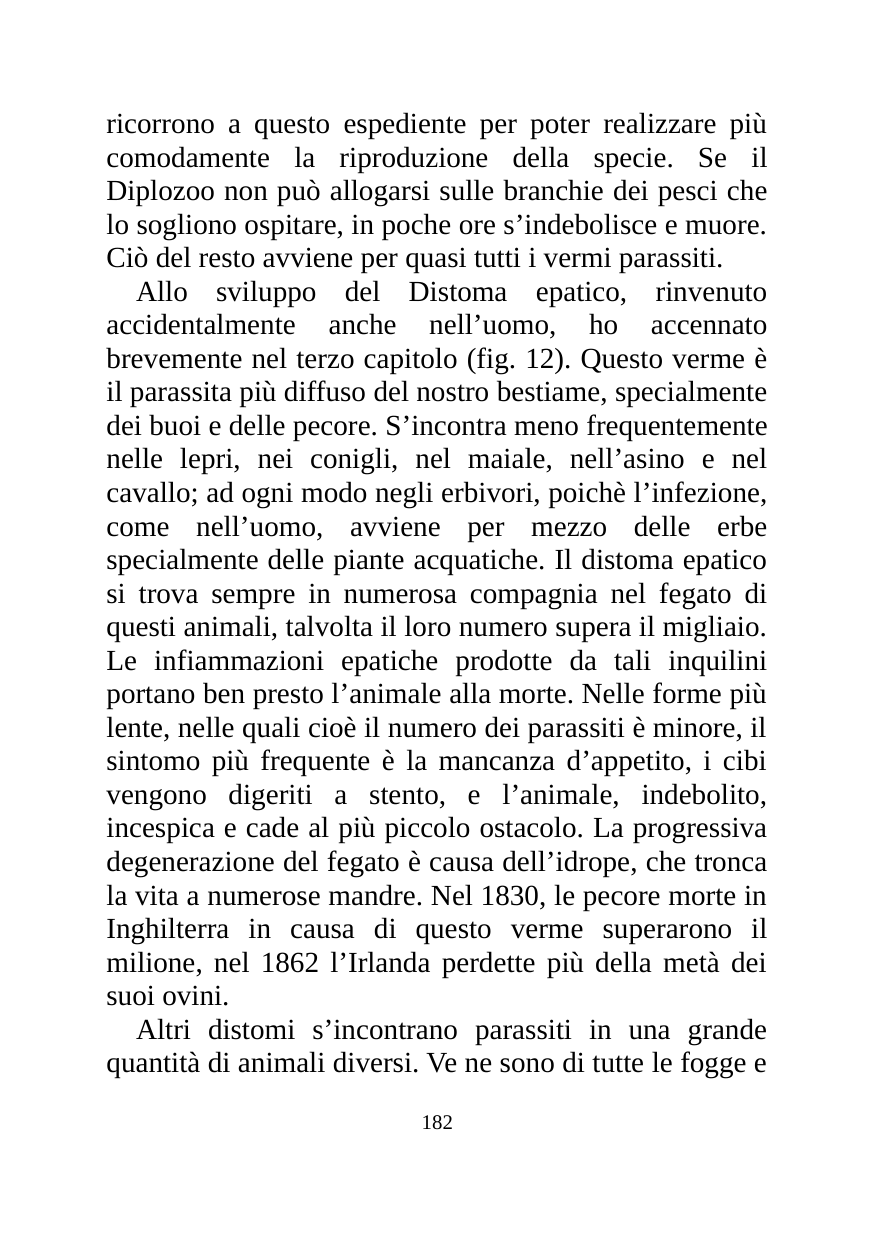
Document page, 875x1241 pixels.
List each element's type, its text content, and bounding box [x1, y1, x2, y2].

text Allo sviluppo del Distoma epatico, rinvenuto accidentalmente anche nell’uomo, ho accennato brevemente nel terzo capitolo (fig. 12). Questo verme è il parassita più diffuso del nostro bestiame, specialmente dei buoi e delle pecore. S’incontra meno frequentemente nelle lepri, nei conigli, nel maiale, nell’asino e nel cavallo; ad ogni modo negli erbivori, poichè l’infezione, come nell’uomo, avviene per mezzo delle erbe specialmente delle piante acquatiche. Il distoma epatico si trova sempre in numerosa compagnia nel fegato di questi animali, talvolta il loro numero supera il migliaio. Le infiammazioni epatiche prodotte da tali inquilini portano ben presto l’animale alla morte. Nelle forme più lente, nelle quali cioè il numero dei parassiti è minore, il sintomo più frequente è la mancanza d’appetito, i cibi vengono digeriti a stento, e l’animale, indebolito, incespica e cade al più piccolo ostacolo. La progressiva degenerazione del fegato è causa dell’idrope, che tronca la vita a numerose mandre. Nel 1830, le pecore morte in Inghilterra in causa di questo verme superarono il milione, nel 1862 l’Irlanda perdette più della metà dei suoi ovini. [106, 274, 768, 1012]
text ricorrono a questo espediente per poter realizzare più comodamente la riproduzione della specie. Se il Diplozoo non può allogarsi sulle branchie dei pesci che lo sogliono ospitare, in poche ore s’indebolisce e muore. Ciò del resto avviene per quasi tutti i vermi parassiti. [106, 106, 768, 274]
text Altri distomi s’incontrano parassiti in una grande quantità di animali diversi. Ve ne sono di tutte le fogge e [106, 1012, 768, 1079]
